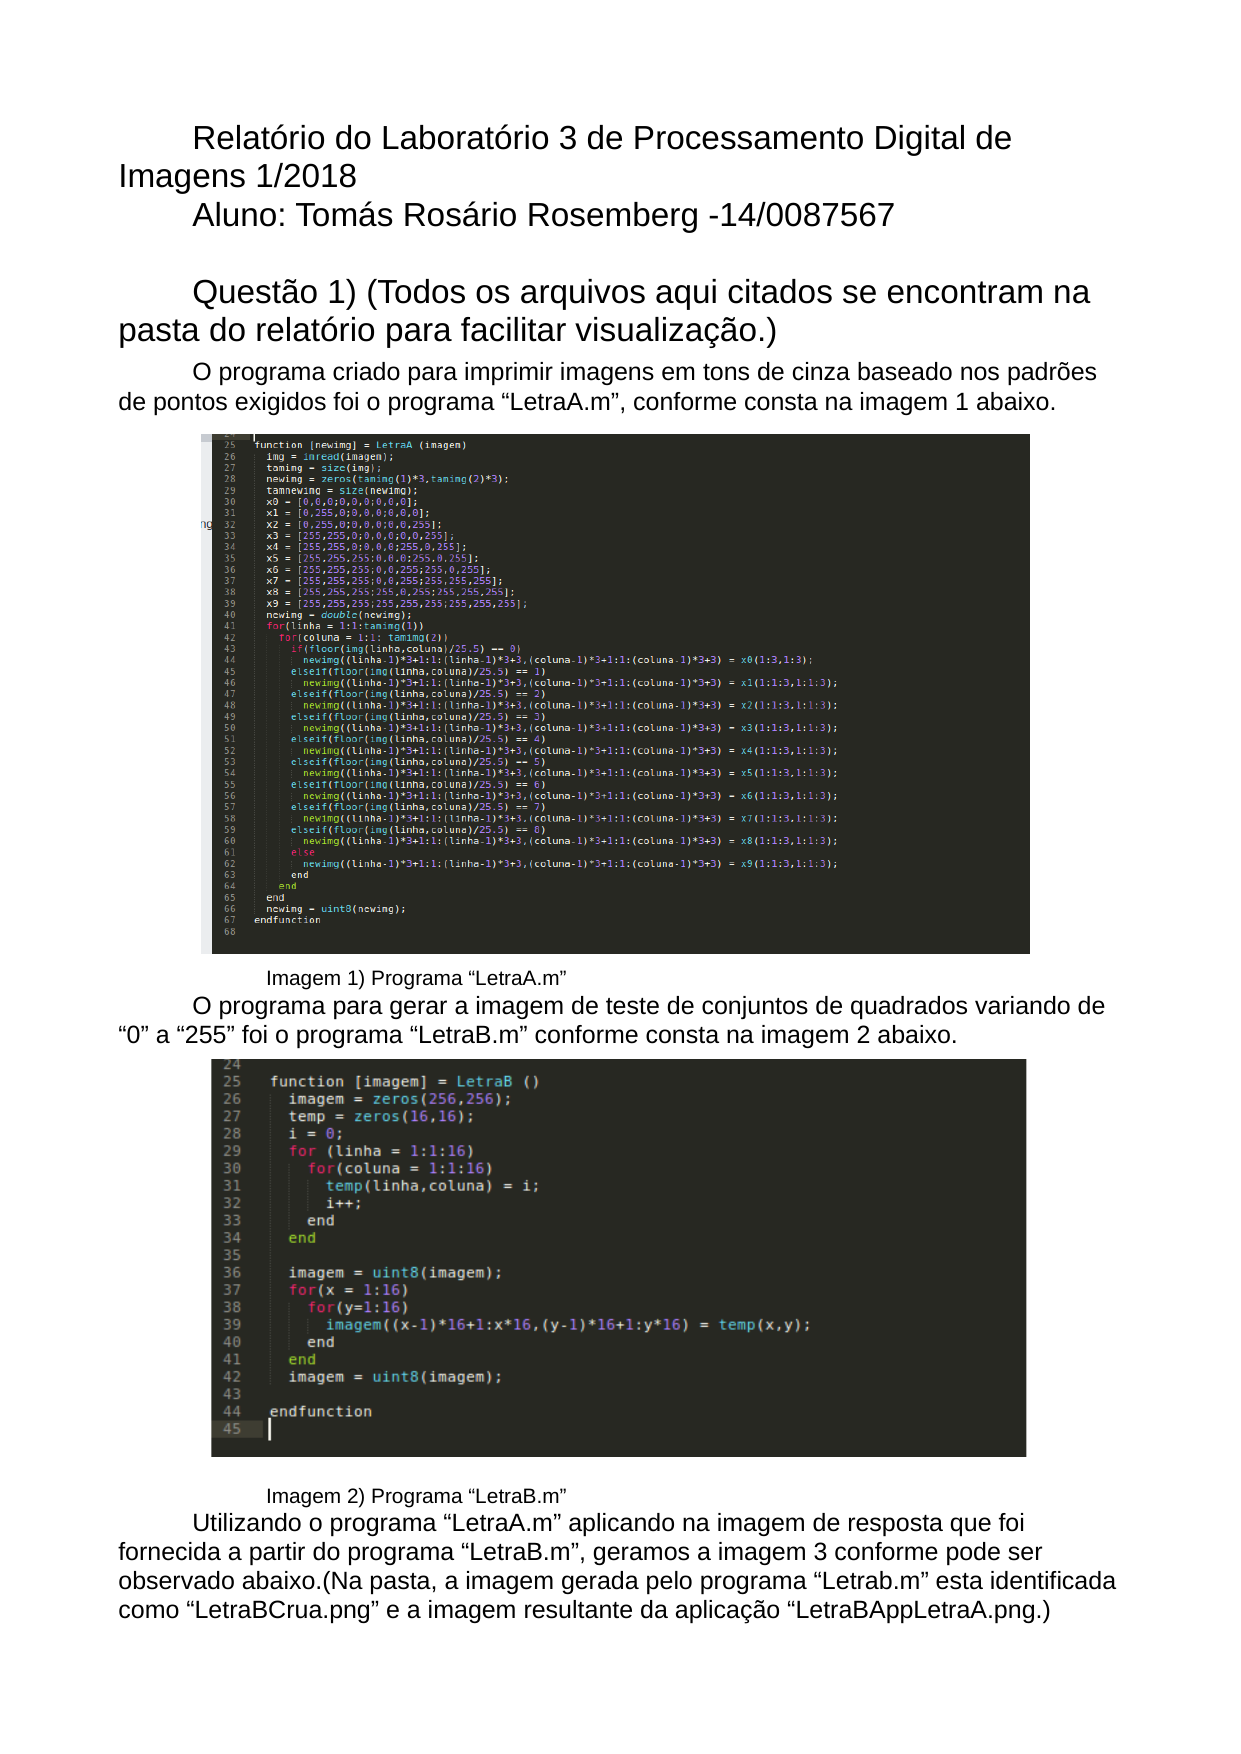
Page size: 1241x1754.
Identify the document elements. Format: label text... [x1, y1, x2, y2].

picture [201, 434, 1030, 954]
picture [211, 1059, 1027, 1457]
text Utilizando o programa “LetraA.m” aplicando na imagem de resposta que foi fornecida a partir do programa “LetraB.m”, geramos a imagem 3 conforme pode ser observado abaixo.(Na pasta, a imagem gerada pelo programa “Letrab.m” esta identificada como “LetraBCrua.png” e a imagem resultante da aplicação “LetraBAppLetraA.png.) [118, 1508, 1122, 1623]
text Aluno: Tomás Rosário Rosemberg -14/0087567 [118, 195, 1122, 233]
text Imagem 1) Programa “LetraA.m” [118, 962, 1122, 991]
text Questão 1) (Todos os arquivos aqui citados se encontram na pasta do relatório para facilitar visualização.) [118, 272, 1122, 349]
text Relatório do Laboratório 3 de Processamento Digital de Imagens 1/2018 [118, 118, 1122, 195]
text Imagem 2) Programa “LetraB.m” [118, 1480, 1122, 1508]
text O programa para gerar a imagem de teste de conjuntos de quadrados variando de “0” a “255” foi o programa “LetraB.m” conforme consta na imagem 2 abaixo. [118, 991, 1122, 1048]
text O programa criado para imprimir imagens em tons de cinza baseado nos padrões de pontos exigidos foi o programa “LetraA.m”, conforme consta na imagem 1 abaixo. [118, 349, 1122, 416]
